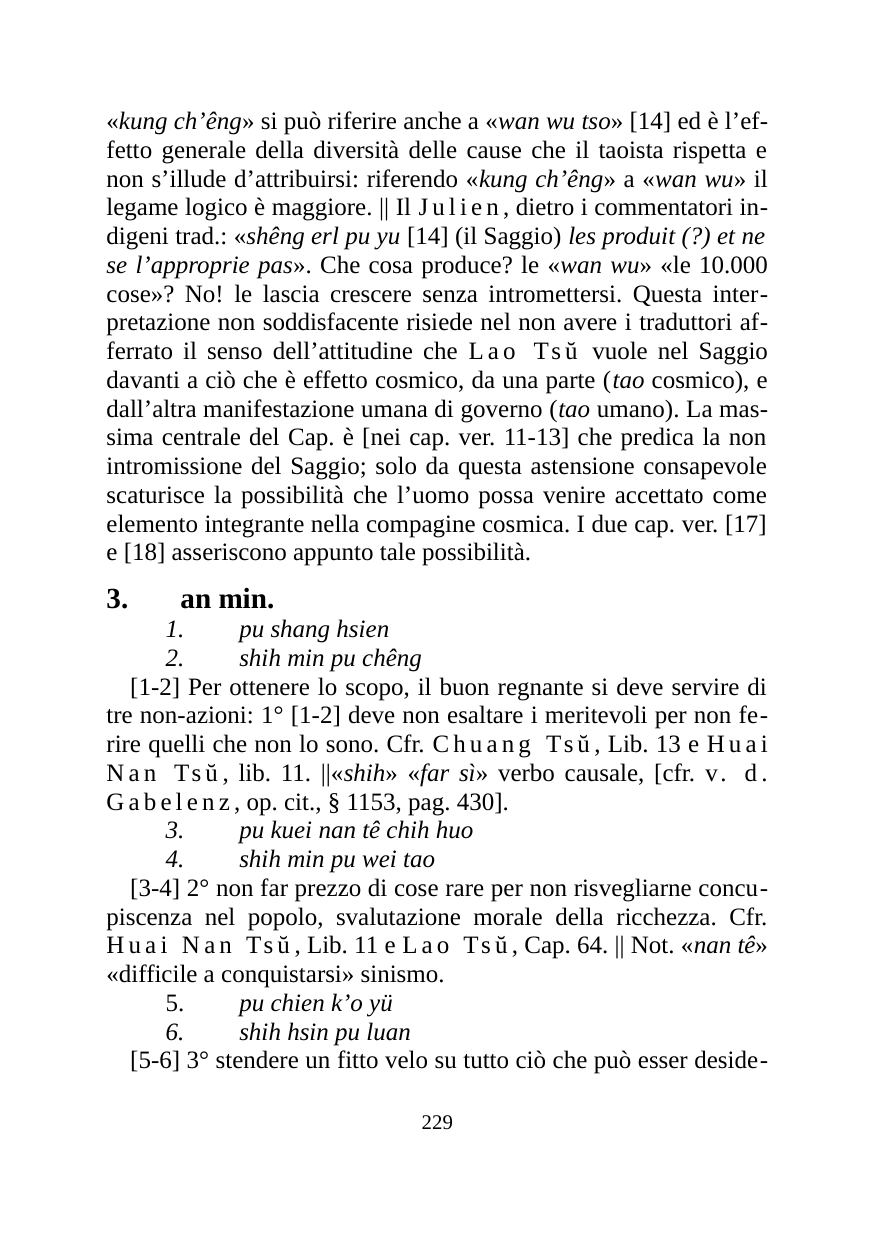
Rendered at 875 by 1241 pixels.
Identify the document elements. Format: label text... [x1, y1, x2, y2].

text «kung ch’êng» si può riferire anche a «wan wu tso» [14] ed è l’ef­fetto generale della diversità delle cause che il taoista rispetta e non s’illude d’attribuirsi: riferendo «kung ch’êng» a «wan wu» il legame logico è maggiore. || Il Julien, dietro i commentatori in­digeni trad.: «shêng erl pu yu [14] (il Saggio) les produit (?) et ne se l’approprie pas». Che cosa produce? le «wan wu» «le 10.000 cose»? No! le lascia crescere senza intromettersi. Questa inter­pretazione non soddisfacente risiede nel non avere i traduttori af­ferrato il senso dell’attitudine che Lao Tsŭ vuole nel Saggio davanti a ciò che è effetto cosmico, da una parte (tao cosmico), e dall’altra manifestazione umana di governo (tao umano). La mas­sima centrale del Cap. è [nei cap. ver. 11-13] che predica la non intromissione del Saggio; solo da questa astensione consapevole scaturisce la possibilità che l’uomo possa venire accettato come elemento integrante nella compagine cosmica. I due cap. ver. [17] e [18] asseriscono appunto tale possibilità. [106, 106, 768, 566]
list shih min pu wei tao [165, 844, 768, 873]
list shih hsin pu luan [165, 1017, 768, 1046]
text [1-2] Per ottenere lo scopo, il buon regnante si deve servire di tre non-azioni: 1° [1-2] deve non esaltare i meritevoli per non fe­rire quelli che non lo sono. Cfr. Chuang Tsŭ, Lib. 13 e Huai Nan Tsŭ, lib. 11. ||«shih» «far sì» verbo causale, [cfr. v. d. Gabelenz, op. cit., § 1153, pag. 430]. [106, 672, 768, 816]
text [5-6] 3° stendere un fitto velo su tutto ciò che può esser deside­ [106, 1046, 768, 1074]
list pu shang hsien [165, 614, 768, 643]
list pu kuei nan tê chih huo [165, 816, 768, 844]
text [3-4] 2° non far prezzo di cose rare per non risvegliarne concu­piscenza nel popolo, svalutazione morale della ricchezza. Cfr. Huai Nan Tsŭ, Lib. 11 e Lao Tsŭ, Cap. 64. || Not. «nan tê» «difficile a conquistarsi» sinismo. [106, 873, 768, 988]
list shih min pu chêng [165, 643, 768, 672]
list pu chien k’o yü [165, 988, 768, 1017]
subtitle 3. an min. [106, 581, 768, 614]
